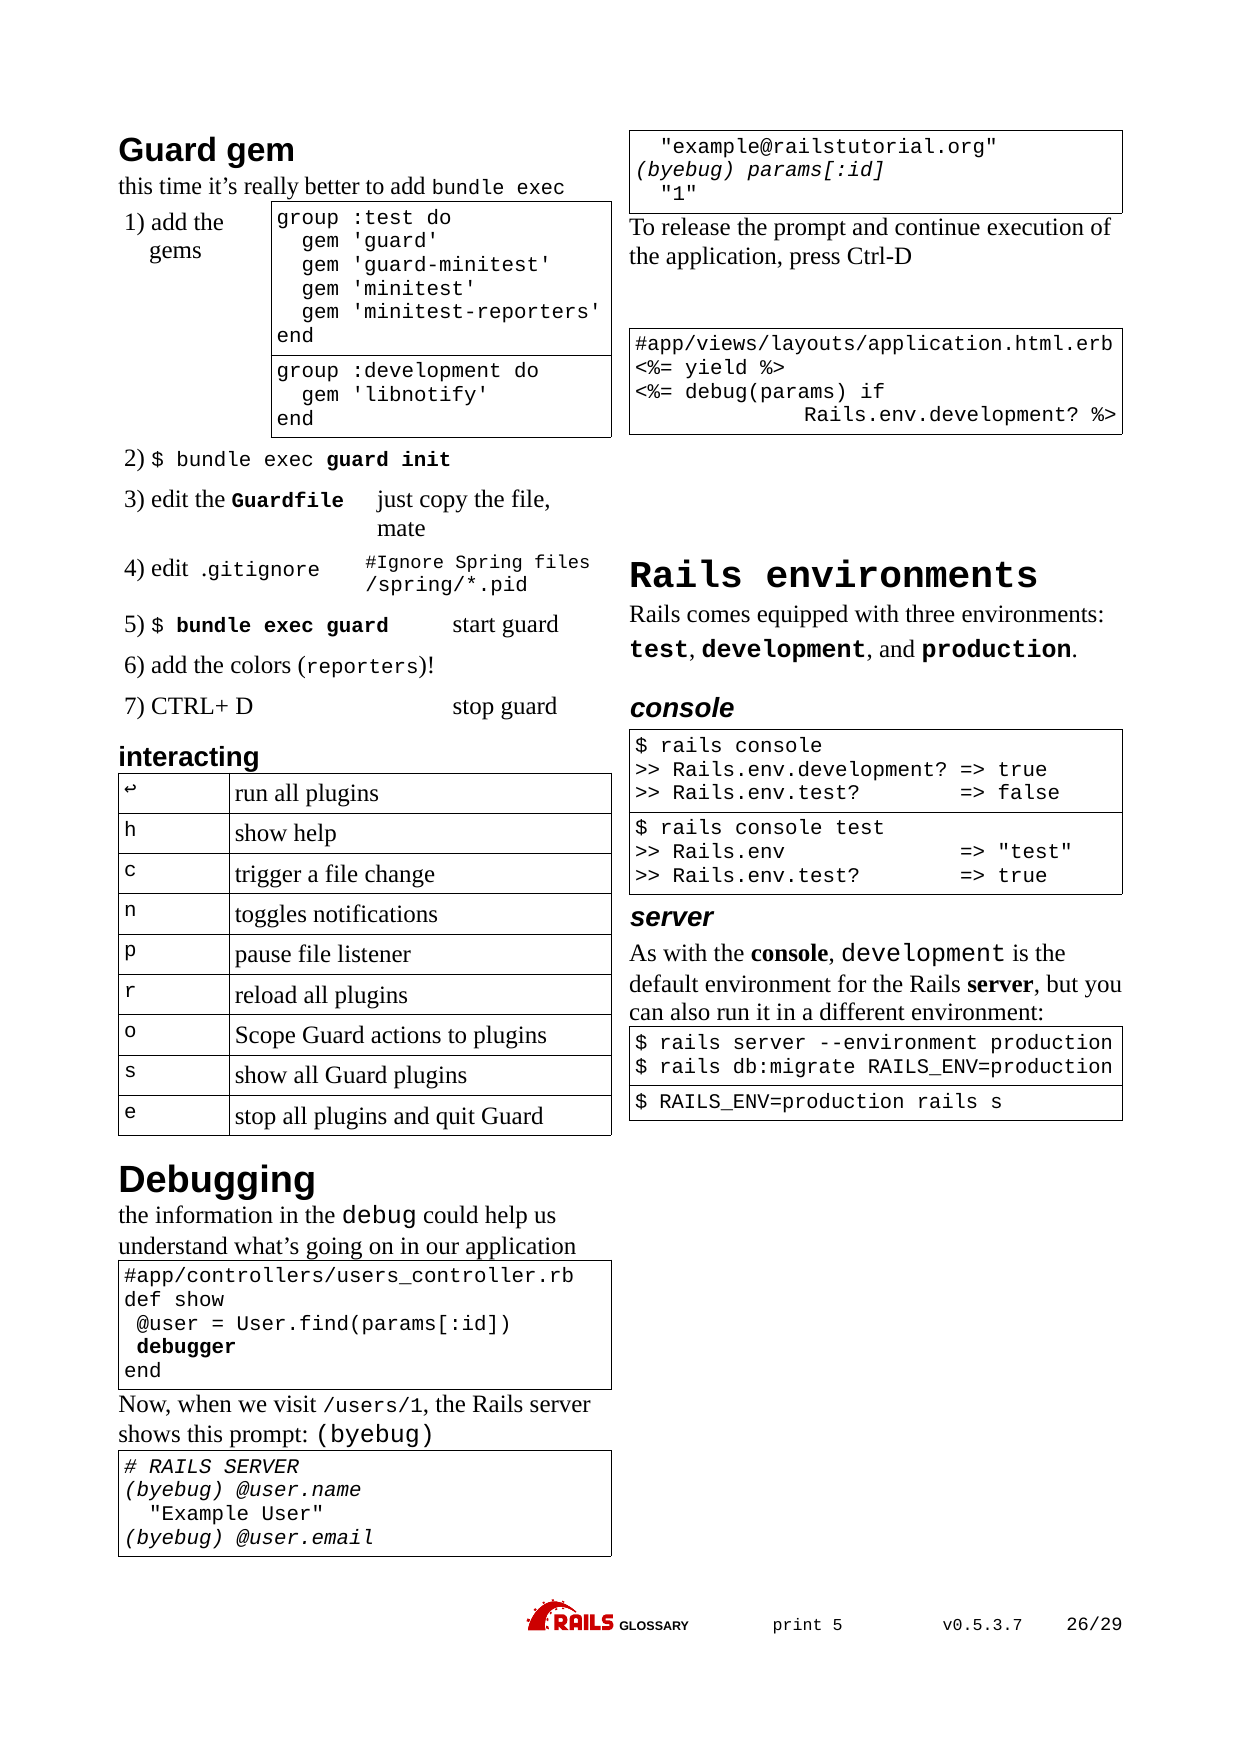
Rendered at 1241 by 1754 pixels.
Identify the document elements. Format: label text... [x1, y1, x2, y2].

text Now, when we visit /users/1, the Rails server shows this prompt: (byebug) [118, 1390, 611, 1450]
table_cell 3) edit the Guardfile [118, 478, 371, 547]
subtitle server [630, 900, 1122, 932]
subtitle Debugging [118, 1156, 611, 1200]
subtitle Rails environments [629, 556, 1122, 599]
table_cell pause file listener [230, 935, 611, 974]
table_cell [447, 645, 611, 686]
table_cell 7) CTRL+ D [118, 686, 447, 726]
table_header "example@railstutorial.org" (byebug) params[:id] "1" [630, 131, 1122, 212]
table_cell 4) edit .gitignore [118, 547, 359, 603]
table_cell r [119, 975, 229, 1014]
table_cell o [119, 1015, 229, 1054]
table_cell [118, 355, 271, 437]
table_cell e [119, 1096, 229, 1135]
table_cell 5) $ bundle exec guard [118, 604, 447, 644]
table_header #app/views/layouts/application.html.erb <%= yield %> <%= debug(params) if Rails.env.development? %> [630, 329, 1122, 434]
table_header # RAILS SERVER (byebug) @user.name "Example User" (byebug) @user.email [119, 1451, 611, 1556]
table_header ↩ [119, 774, 229, 813]
table_cell stop all plugins and quit Guard [230, 1096, 611, 1135]
table_cell #Ignore Spring files /spring/*.pid [360, 547, 611, 603]
table_cell h [119, 814, 229, 853]
table_cell c [119, 854, 229, 893]
table_header run all plugins [230, 774, 611, 813]
text Rails comes equipped with three environments: test, development, and production. [629, 599, 1122, 664]
text As with the console, development is the default environment for the Rails server, but you can also run it in a different environment: [629, 938, 1122, 1026]
table_cell p [119, 935, 229, 974]
table_header $ rails console >> Rails.env.development? => true >> Rails.env.test? => false [630, 730, 1122, 812]
subtitle Guard gem [118, 130, 611, 168]
table_cell n [119, 894, 229, 934]
table_cell $ rails console test >> Rails.env => "test" >> Rails.env.test? => true [630, 813, 1122, 894]
text the information in the debug could help us understand what’s going on in our application [118, 1200, 611, 1259]
table_cell group :development do gem 'libnotify' end [272, 356, 611, 437]
table_cell show help [230, 814, 611, 853]
table_cell s [119, 1056, 229, 1095]
table_cell toggles notifications [230, 894, 611, 934]
table_header $ rails server --environment production $ rails db:migrate RAILS_ENV=production [630, 1027, 1122, 1085]
table_header 1) add the gems [118, 201, 271, 354]
subtitle console [630, 691, 1122, 723]
table_cell $ RAILS_ENV=production rails s [630, 1086, 1122, 1120]
table_cell stop guard [447, 686, 611, 726]
text To release the prompt and continue execution of the application, press Ctrl-D [629, 214, 1122, 270]
table_cell just copy the file, mate [371, 478, 611, 547]
table_cell start guard [447, 604, 611, 644]
table_cell 6) add the colors (reporters)! [118, 645, 447, 686]
table_cell 2) $ bundle exec guard init [118, 437, 611, 478]
table_cell Scope Guard actions to plugins [230, 1015, 611, 1054]
table_header group :test do gem 'guard' gem 'guard-minitest' gem 'minitest' gem 'minitest-reporters' end [272, 202, 611, 354]
text this time it’s really better to add bundle exec [118, 171, 611, 201]
table_cell trigger a file change [230, 854, 611, 893]
table_header #app/controllers/users_controller.rb def show @user = User.find(params[:id]) debugger end [119, 1261, 611, 1389]
subtitle interacting [118, 741, 611, 772]
table_cell reload all plugins [230, 975, 611, 1014]
table_cell show all Guard plugins [230, 1056, 611, 1095]
